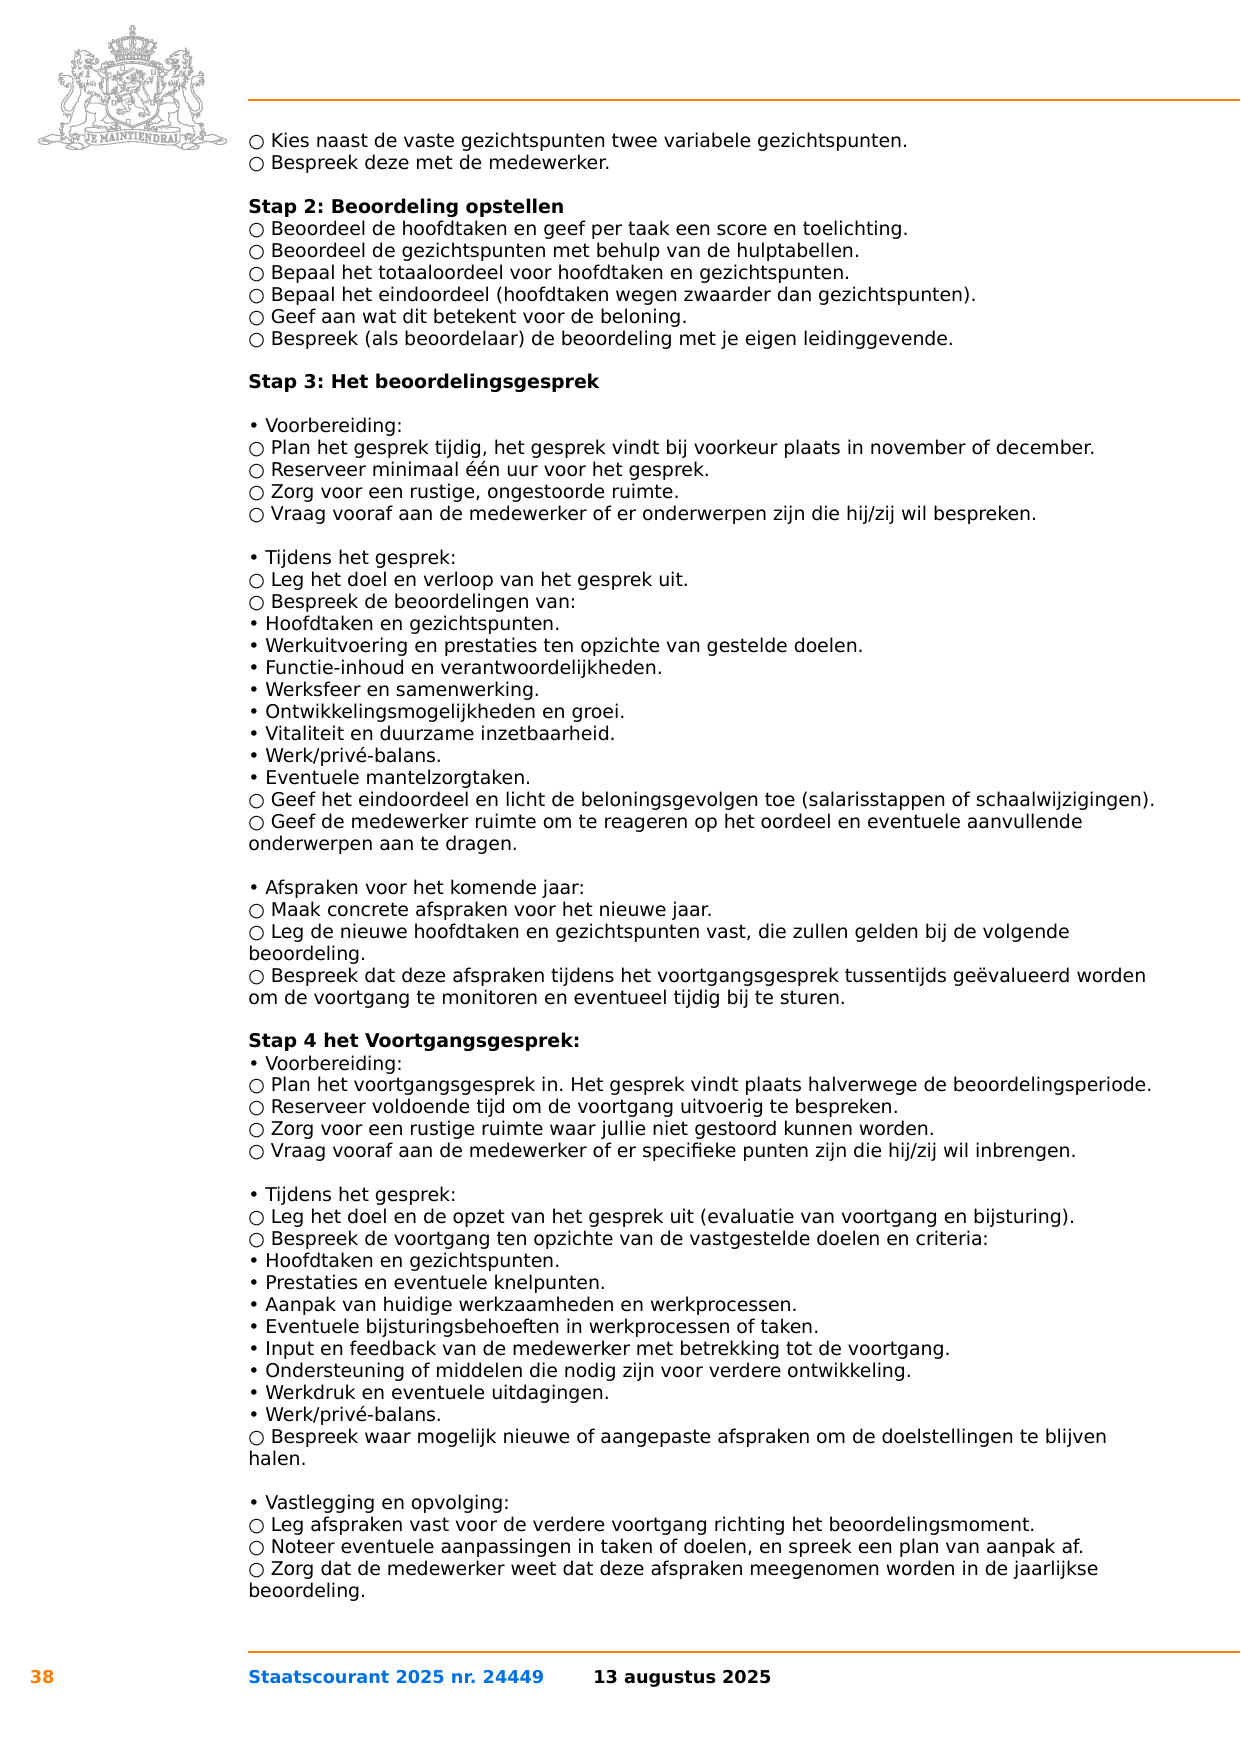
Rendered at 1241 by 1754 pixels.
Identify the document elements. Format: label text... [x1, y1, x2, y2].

text • Tijdens het gesprek: [248, 1184, 1163, 1206]
text ○ Bespreek de voortgang ten opzichte van de vastgestelde doelen en criteria: [248, 1228, 1163, 1250]
text • Ontwikkelingsmogelijkheden en groei. [248, 701, 1163, 723]
text ○ Geef het eindoordeel en licht de beloningsgevolgen toe (salarisstappen of schaalwijzigingen). [248, 789, 1163, 811]
text ○ Geef aan wat dit betekent voor de beloning. [248, 306, 1163, 328]
text • Voorbereiding: [248, 1052, 1163, 1074]
text • Afspraken voor het komende jaar: [248, 877, 1163, 899]
text • Prestaties en eventuele knelpunten. [248, 1272, 1163, 1294]
text • Tijdens het gesprek: [248, 547, 1163, 569]
text ○ Bepaal het totaaloordeel voor hoofdtaken en gezichtspunten. [248, 262, 1163, 284]
text • Voorbereiding: [248, 415, 1163, 437]
text • Aanpak van huidige werkzaamheden en werkprocessen. [248, 1294, 1163, 1316]
text ○ Kies naast de vaste gezichtspunten twee variabele gezichtspunten. [248, 130, 1163, 152]
subtitle Stap 3: Het beoordelingsgesprek [248, 371, 1163, 393]
text ○ Bespreek de beoordelingen van: [248, 591, 1163, 613]
text ○ Plan het voortgangsgesprek in. Het gesprek vindt plaats halverwege de beoordelingsperiode. [248, 1074, 1163, 1096]
subtitle Stap 4 het Voortgangsgesprek: [248, 1030, 1163, 1052]
text ○ Bespreek dat deze afspraken tijdens het voortgangsgesprek tussentijds geëvalueerd worden om de voortgang te monitoren en eventueel tijdig bij te sturen. [248, 964, 1163, 1008]
text ○ Zorg voor een rustige, ongestoorde ruimte. [248, 481, 1163, 503]
text ○ Zorg dat de medewerker weet dat deze afspraken meegenomen worden in de jaarlijkse beoordeling. [248, 1558, 1163, 1602]
text • Hoofdtaken en gezichtspunten. [248, 1250, 1163, 1272]
text ○ Plan het gesprek tijdig, het gesprek vindt bij voorkeur plaats in november of december. [248, 437, 1163, 459]
text ○ Zorg voor een rustige ruimte waar jullie niet gestoord kunnen worden. [248, 1118, 1163, 1140]
text • Werk/privé-balans. [248, 745, 1163, 767]
text • Input en feedback van de medewerker met betrekking tot de voortgang. [248, 1338, 1163, 1360]
text • Werkuitvoering en prestaties ten opzichte van gestelde doelen. [248, 635, 1163, 657]
text • Functie-inhoud en verantwoordelijkheden. [248, 657, 1163, 679]
text • Eventuele bijsturingsbehoeften in werkprocessen of taken. [248, 1316, 1163, 1338]
text ○ Reserveer minimaal één uur voor het gesprek. [248, 459, 1163, 481]
text ○ Bespreek deze met de medewerker. [248, 152, 1163, 174]
text ○ Leg het doel en verloop van het gesprek uit. [248, 569, 1163, 591]
text • Werksfeer en samenwerking. [248, 679, 1163, 701]
text ○ Reserveer voldoende tijd om de voortgang uitvoerig te bespreken. [248, 1096, 1163, 1118]
text • Hoofdtaken en gezichtspunten. [248, 613, 1163, 635]
text ○ Bepaal het eindoordeel (hoofdtaken wegen zwaarder dan gezichtspunten). [248, 284, 1163, 306]
picture [38, 25, 227, 150]
text ○ Leg afspraken vast voor de verdere voortgang richting het beoordelingsmoment. [248, 1514, 1163, 1536]
subtitle Stap 2: Beoordeling opstellen [248, 196, 1163, 218]
text ○ Noteer eventuele aanpassingen in taken of doelen, en spreek een plan van aanpak af. [248, 1536, 1163, 1558]
text • Vastlegging en opvolging: [248, 1492, 1163, 1514]
text ○ Maak concrete afspraken voor het nieuwe jaar. [248, 899, 1163, 921]
text ○ Bespreek waar mogelijk nieuwe of aangepaste afspraken om de doelstellingen te blijven halen. [248, 1426, 1163, 1470]
text ○ Geef de medewerker ruimte om te reageren op het oordeel en eventuele aanvullende onderwerpen aan te dragen. [248, 811, 1163, 855]
text • Werk/privé-balans. [248, 1404, 1163, 1426]
text • Vitaliteit en duurzame inzetbaarheid. [248, 723, 1163, 745]
text • Eventuele mantelzorgtaken. [248, 767, 1163, 789]
text ○ Beoordeel de gezichtspunten met behulp van de hulptabellen. [248, 240, 1163, 262]
text ○ Leg het doel en de opzet van het gesprek uit (evaluatie van voortgang en bijsturing). [248, 1206, 1163, 1228]
text • Ondersteuning of middelen die nodig zijn voor verdere ontwikkeling. [248, 1360, 1163, 1382]
text ○ Vraag vooraf aan de medewerker of er onderwerpen zijn die hij/zij wil bespreken. [248, 503, 1163, 525]
text ○ Beoordeel de hoofdtaken en geef per taak een score en toelichting. [248, 218, 1163, 240]
text ○ Bespreek (als beoordelaar) de beoordeling met je eigen leidinggevende. [248, 328, 1163, 349]
text ○ Leg de nieuwe hoofdtaken en gezichtspunten vast, die zullen gelden bij de volgende beoordeling. [248, 921, 1163, 964]
text ○ Vraag vooraf aan de medewerker of er specifieke punten zijn die hij/zij wil inbrengen. [248, 1140, 1163, 1162]
text • Werkdruk en eventuele uitdagingen. [248, 1382, 1163, 1404]
